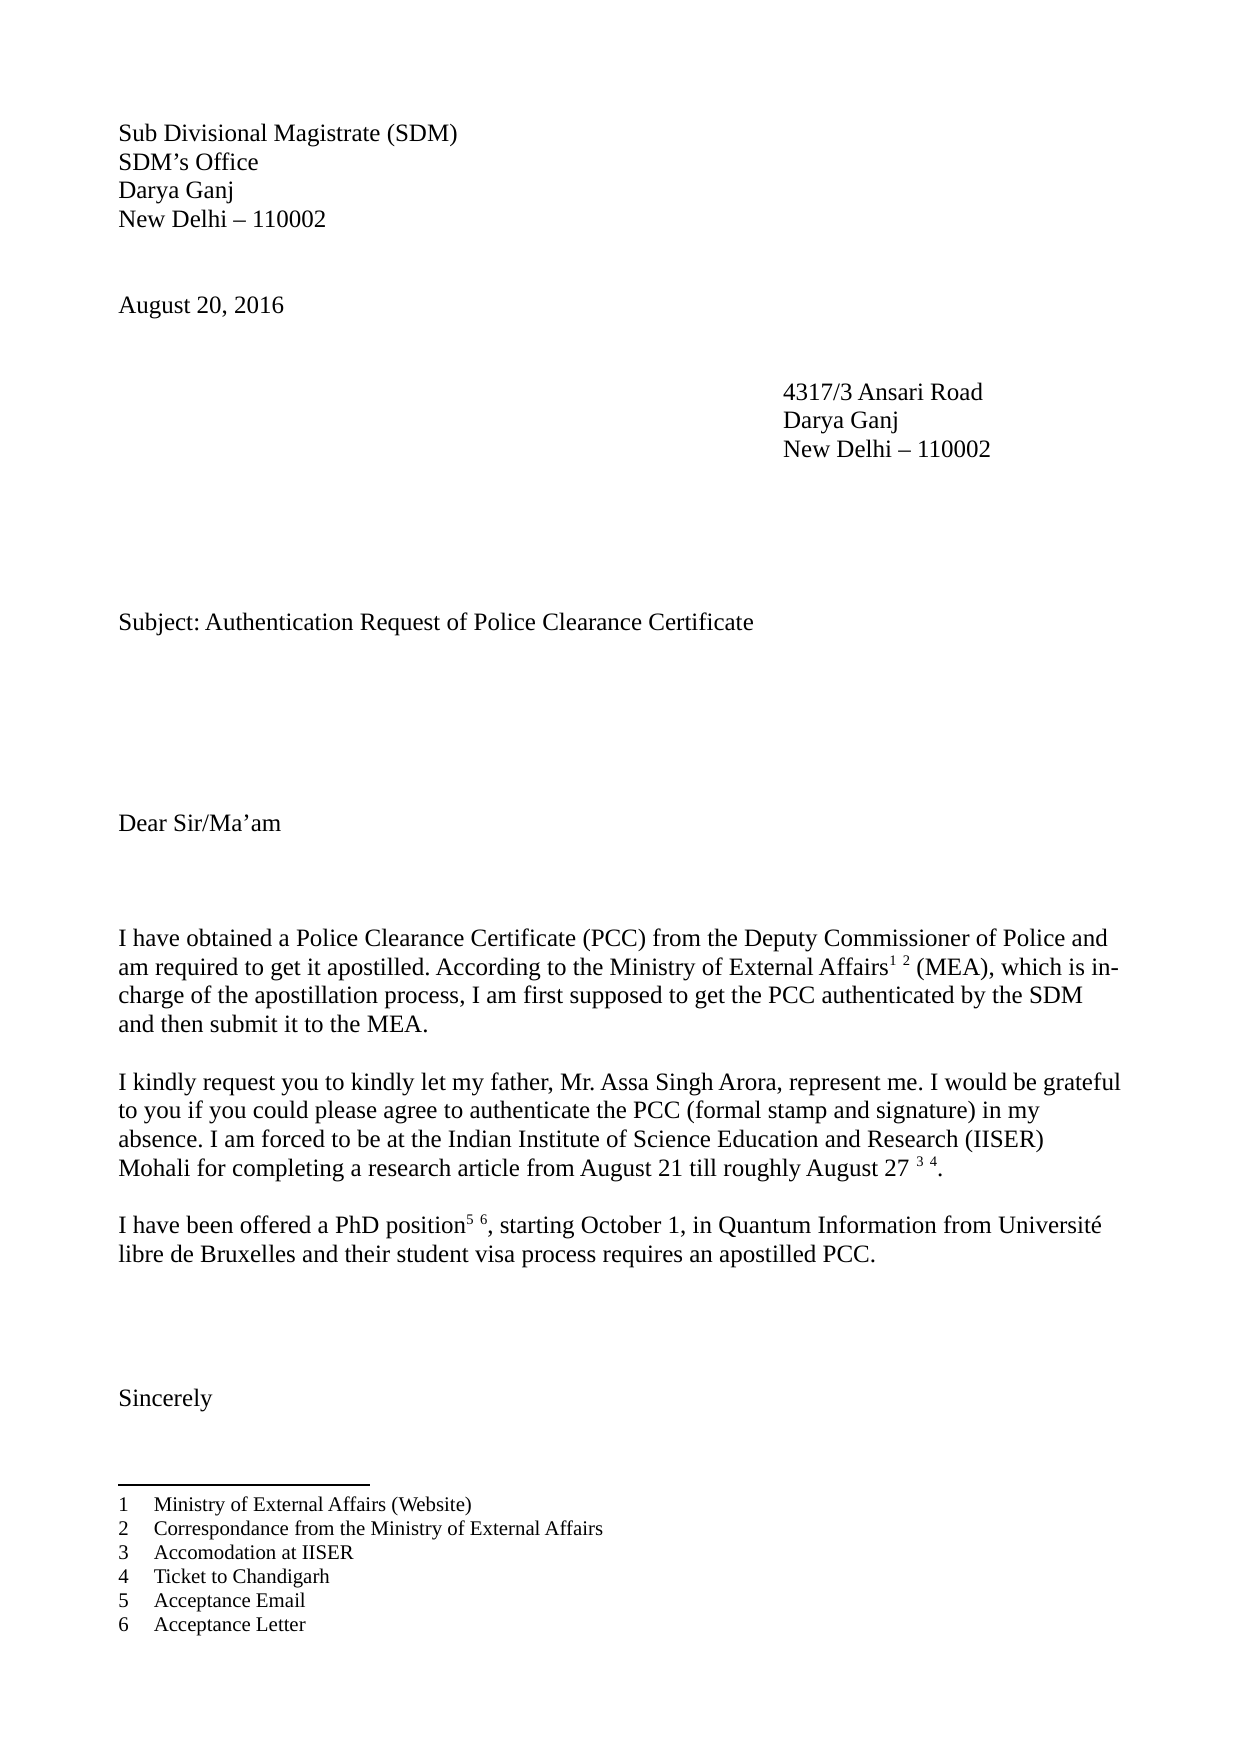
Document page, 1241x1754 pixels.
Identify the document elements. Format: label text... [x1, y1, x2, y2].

text Darya Ganj [118, 176, 1122, 204]
text Ticket to Chandigarh [118, 1564, 1122, 1588]
text Darya Ganj [783, 406, 1122, 434]
text Ministry of External Affairs (Website) [118, 1491, 1122, 1516]
text I kindly request you to kindly let my father, Mr. Assa Singh Arora, represent me. I would be grateful to you if you could please agree to authenticate the PCC (formal stamp and signature) in my absence. I am forced to be at the Indian Institute of Science Education and Research (IISER) Mohali for completing a research article from August 21 till roughly August 27 . [118, 1067, 1122, 1182]
text Sub Divisional Magistrate (SDM) [118, 118, 1122, 147]
text New Delhi – 110002 [118, 204, 1122, 233]
text Accomodation at IISER [118, 1539, 1122, 1564]
text Correspondance from the Ministry of External Affairs [118, 1516, 1122, 1539]
text Acceptance Email [118, 1588, 1122, 1612]
text August 20, 2016 [118, 291, 1122, 319]
text SDM’s Office [118, 147, 1122, 176]
text Subject: Authentication Request of Police Clearance Certificate [118, 607, 1122, 636]
text New Delhi – 110002 [783, 434, 1122, 463]
text Acceptance Letter [118, 1612, 1122, 1636]
text 4317/3 Ansari Road [783, 377, 1122, 406]
text I have been offered a PhD position , starting October 1, in Quantum Information from Université libre de Bruxelles and their student visa process requires an apostilled PCC. [118, 1211, 1122, 1268]
text I have obtained a Police Clearance Certificate (PCC) from the Deputy Commissioner of Police and am required to get it apostilled. According to the Ministry of External Affairs (MEA), which is in-charge of the apostillation process, I am first supposed to get the PCC authenticated by the SDM and then submit it to the MEA. [118, 923, 1122, 1038]
text Sincerely [118, 1383, 1122, 1412]
text Dear Sir/Ma’am [118, 808, 1122, 837]
